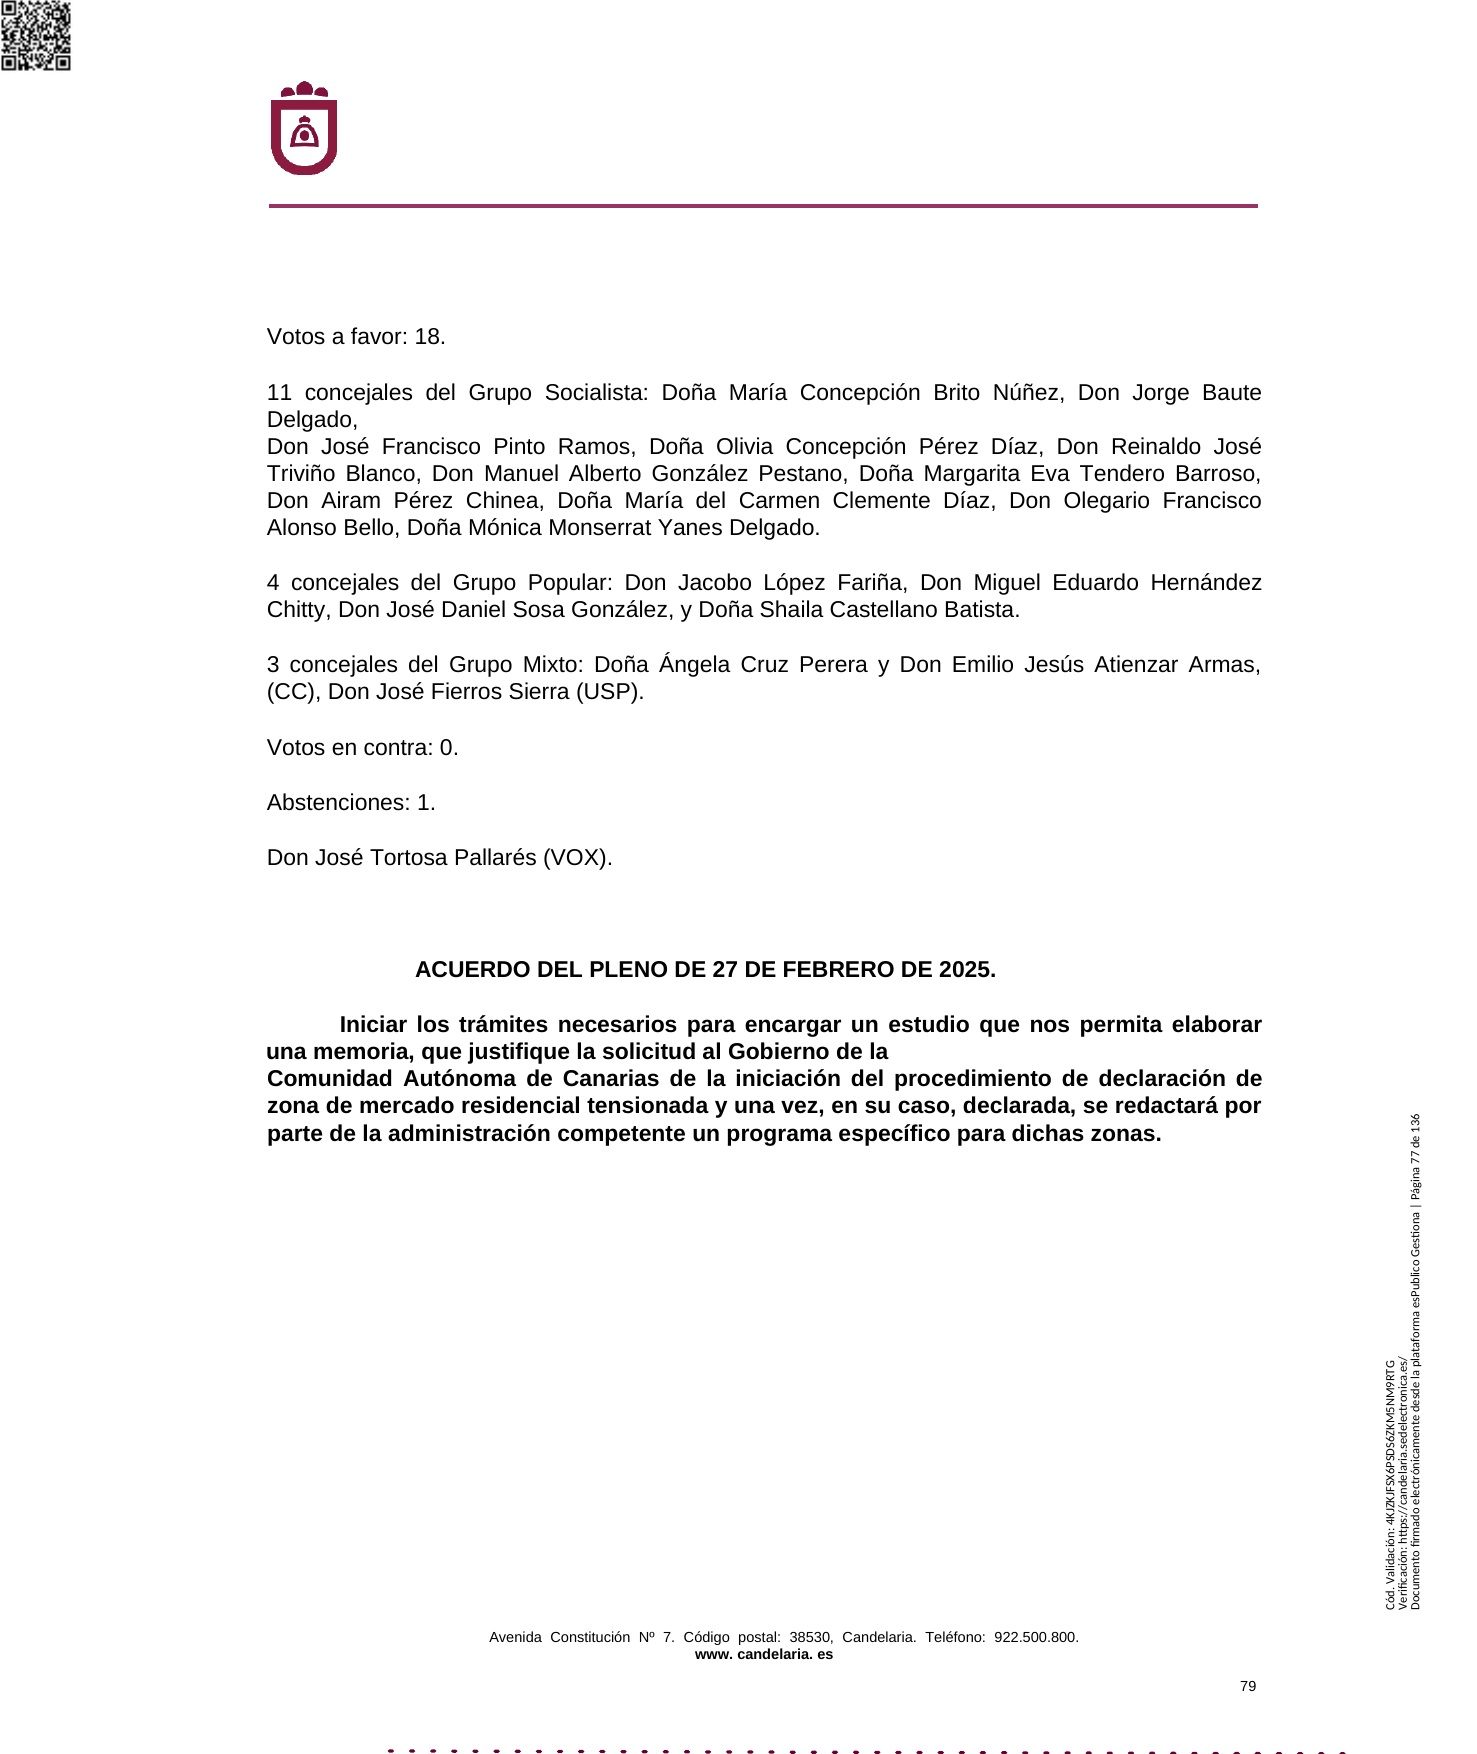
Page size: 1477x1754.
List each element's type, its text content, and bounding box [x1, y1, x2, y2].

text 3 concejales del Grupo Mixto: Doña Ángela Cruz Perera y Don Emilio Jesús Atienzar Armas, (CC), Don José Fierros Sierra (USP). [267, 651, 1263, 704]
text Comunidad Autónoma de Canarias de la iniciación del procedimiento de declaración de zona de mercado residencial tensionada y una vez, en su caso, declarada, se redactará por parte de la administración competente un programa específico para dichas zonas. [267, 1065, 1263, 1146]
text Don José Tortosa Pallarés (VOX). [267, 844, 1263, 871]
text Votos en contra: 0. [267, 733, 1263, 760]
text Votos a favor: 18. [267, 323, 1263, 350]
text Iniciar los trámites necesarios para encargar un estudio que nos permita elaborar una memoria, que justifique la solicitud al Gobierno de la [266, 1011, 1263, 1065]
text Abstenciones: 1. [267, 789, 1263, 815]
text 11 concejales del Grupo Socialista: Doña María Concepción Brito Núñez, Don Jorge Baute Delgado, [267, 379, 1263, 432]
text ACUERDO DEL PLENO DE 27 DE FEBRERO DE 2025. [415, 956, 1263, 982]
text 4 concejales del Grupo Popular: Don Jacobo López Fariña, Don Miguel Eduardo Hernández Chitty, Don José Daniel Sosa González, y Doña Shaila Castellano Batista. [267, 569, 1263, 622]
text Don José Francisco Pinto Ramos, Doña Olivia Concepción Pérez Díaz, Don Reinaldo José Triviño Blanco, Don Manuel Alberto González Pestano, Doña Margarita Eva Tendero Barroso, Don Airam Pérez Chinea, Doña María del Carmen Clemente Díaz, Don Olegario Francisco Alonso Bello, Doña Mónica Monserrat Yanes Delgado. [267, 433, 1263, 540]
